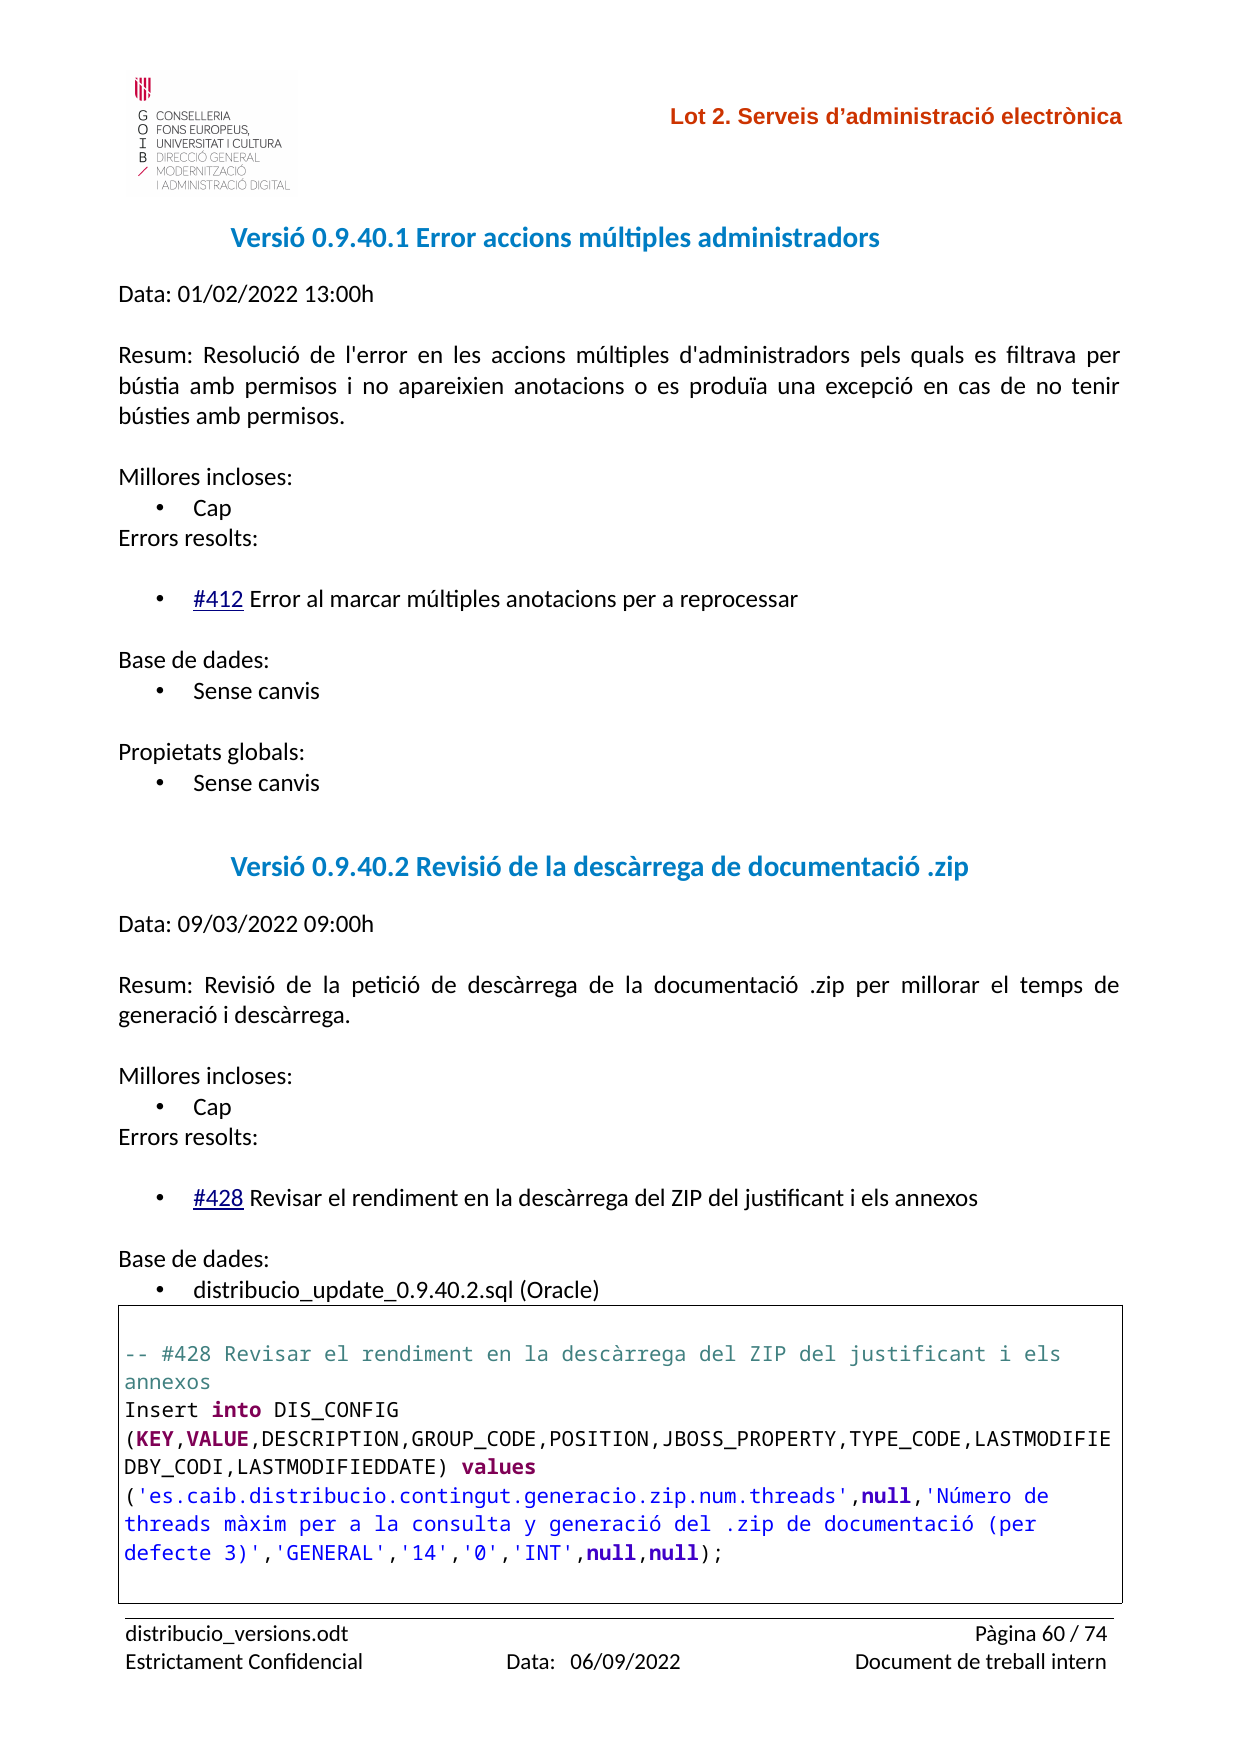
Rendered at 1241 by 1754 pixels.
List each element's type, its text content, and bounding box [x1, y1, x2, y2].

text Data: 09/03/2022 09:00h [118, 908, 1122, 938]
text Millores incloses: [118, 462, 1122, 492]
text Resum: Resolució de l'error en les accions múltiples d'administradors pels quals es filtrava per bústia amb permisos i no apareixien anotacions o es produïa una excepció en cas de no tenir bústies amb permisos. [118, 339, 1122, 431]
list Cap [156, 492, 1122, 523]
text Errors resolts: [118, 523, 1122, 553]
text Propietats globals: [118, 736, 1122, 767]
text Errors resolts: [118, 1121, 1122, 1152]
table_header -- #428 Revisar el rendiment en la descàrrega del ZIP del justificant i els annexos Insert into DIS_CONFIG (KEY,VALUE,DESCRIPTION,GROUP_CODE,POSITION,JBOSS_PROPERTY,TYPE_CODE,LASTMODIFIEDBY_CODI,LASTMODIFIEDDATE) values ('es.caib.distribucio.contingut.generacio.zip.num.threads',null,'Número de threads màxim per a la consulta y generació del .zip de documentació (per defecte 3)','GENERAL','14','0','INT',null,null); [119, 1306, 1122, 1602]
list Sense canvis [156, 675, 1122, 706]
text Base de dades: [118, 1243, 1122, 1274]
subtitle Versió 0.9.40.1 Error accions múltiples administradors [153, 219, 1122, 255]
list Sense canvis [156, 767, 1122, 797]
list Cap [156, 1091, 1122, 1121]
text Base de dades: [118, 645, 1122, 675]
picture [126, 70, 299, 197]
list #412 Error al marcar múltiples anotacions per a reprocessar [156, 584, 1122, 614]
text Millores incloses: [118, 1060, 1122, 1091]
subtitle Versió 0.9.40.2 Revisió de la descàrrega de documentació .zip [153, 848, 1122, 884]
text Data: 01/02/2022 13:00h [118, 278, 1122, 309]
text Resum: Revisió de la petició de descàrrega de la documentació .zip per millorar el temps de generació i descàrrega. [118, 969, 1122, 1030]
list distribucio_update_0.9.40.2.sql (Oracle) [156, 1274, 1122, 1304]
list #428 Revisar el rendiment en la descàrrega del ZIP del justificant i els annexos [156, 1182, 1122, 1213]
